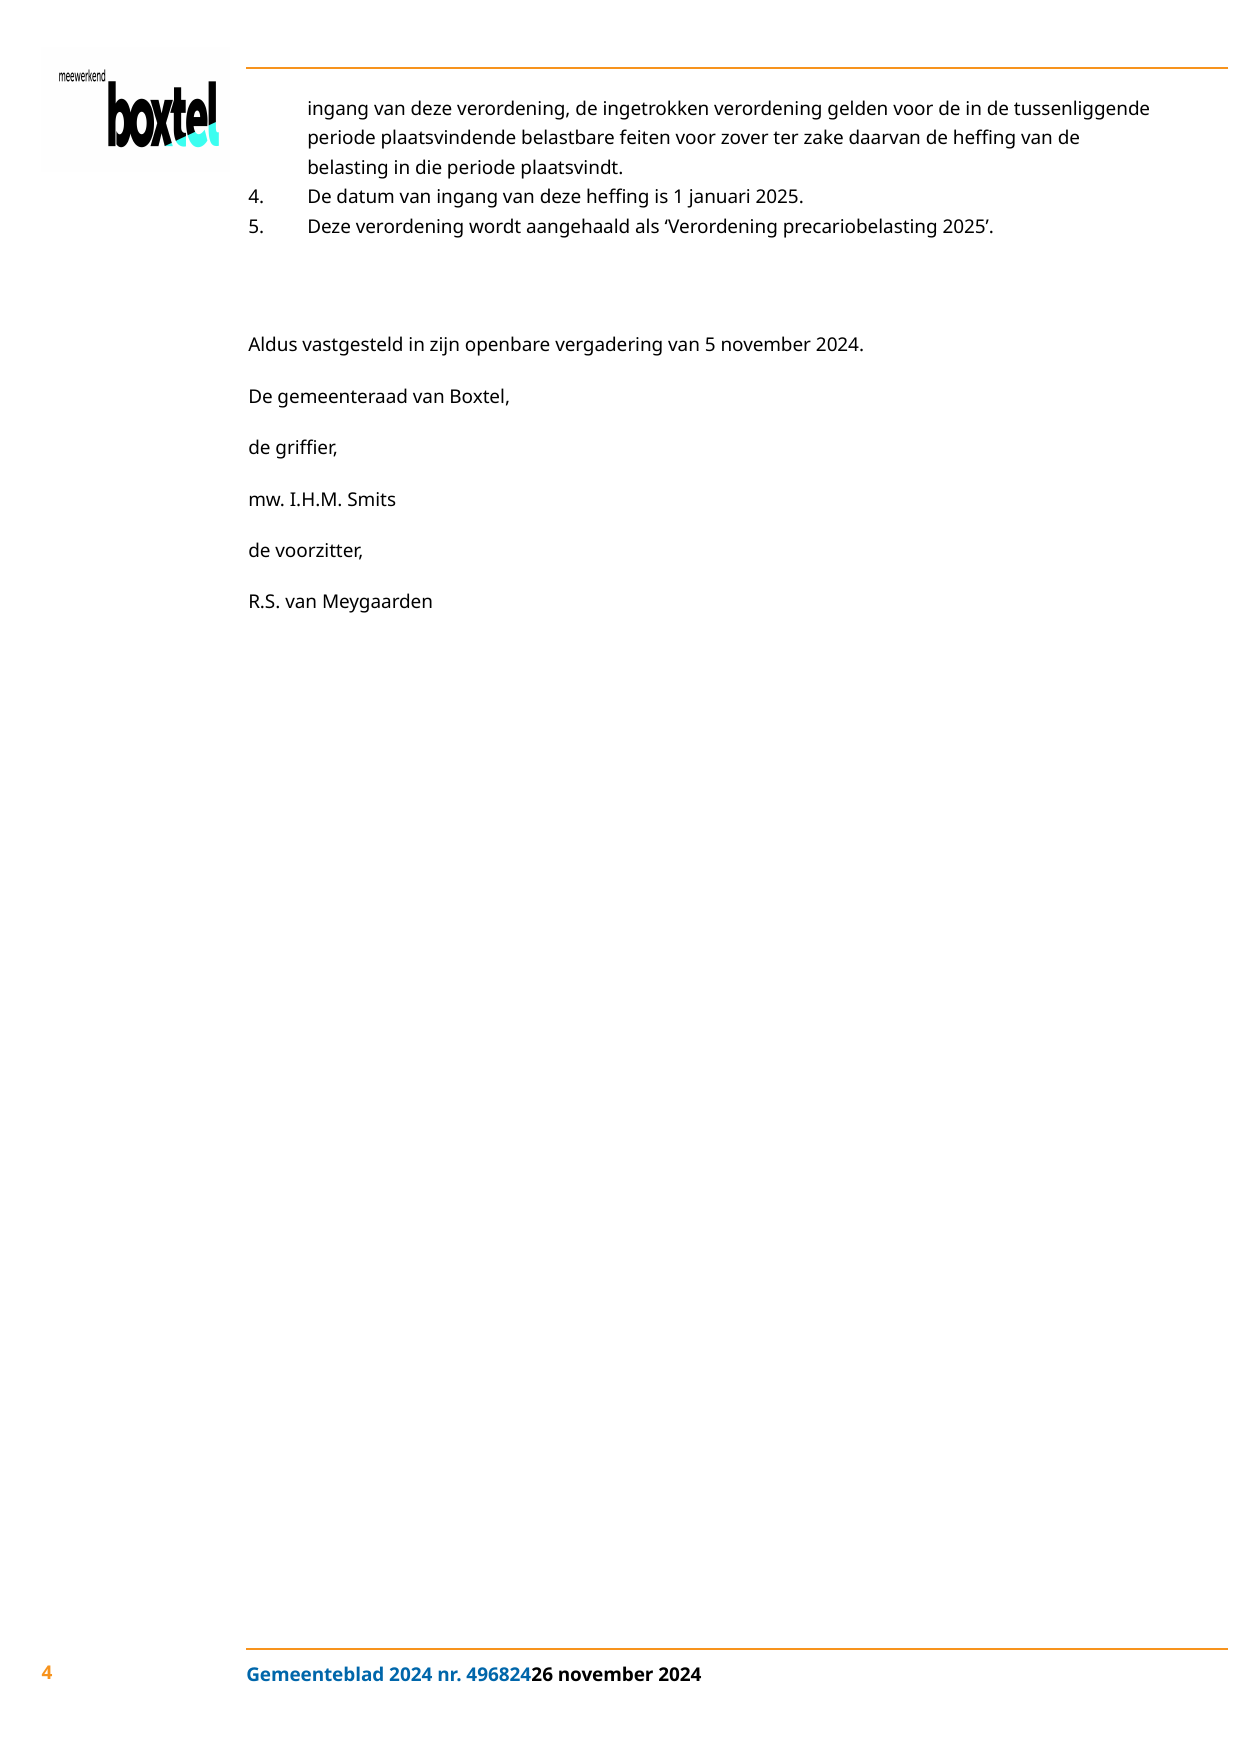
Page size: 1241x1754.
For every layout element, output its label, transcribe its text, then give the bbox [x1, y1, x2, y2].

list ingang van deze verordening, de ingetrokken verordening gelden voor de in de tussenliggende periode plaatsvindende belastbare feiten voor zover ter zake daarvan de heffing van de belasting in die periode plaatsvindt. [248, 95, 1152, 180]
text de griffier, [248, 434, 1152, 460]
list Deze verordening wordt aangehaald als ‘Verordening precariobelasting 2025’. [248, 213, 1152, 239]
text de voorzitter, [248, 537, 1152, 563]
text Aldus vastgesteld in zijn openbare vergadering van 5 november 2024. [248, 331, 1152, 357]
picture [41, 47, 231, 172]
list De datum van ingang van deze heffing is 1 januari 2025. [248, 183, 1152, 209]
text R.S. van Meygaarden [248, 589, 1152, 614]
text De gemeenteraad van Boxtel, [248, 383, 1152, 409]
text mw. I.H.M. Smits [248, 486, 1152, 512]
